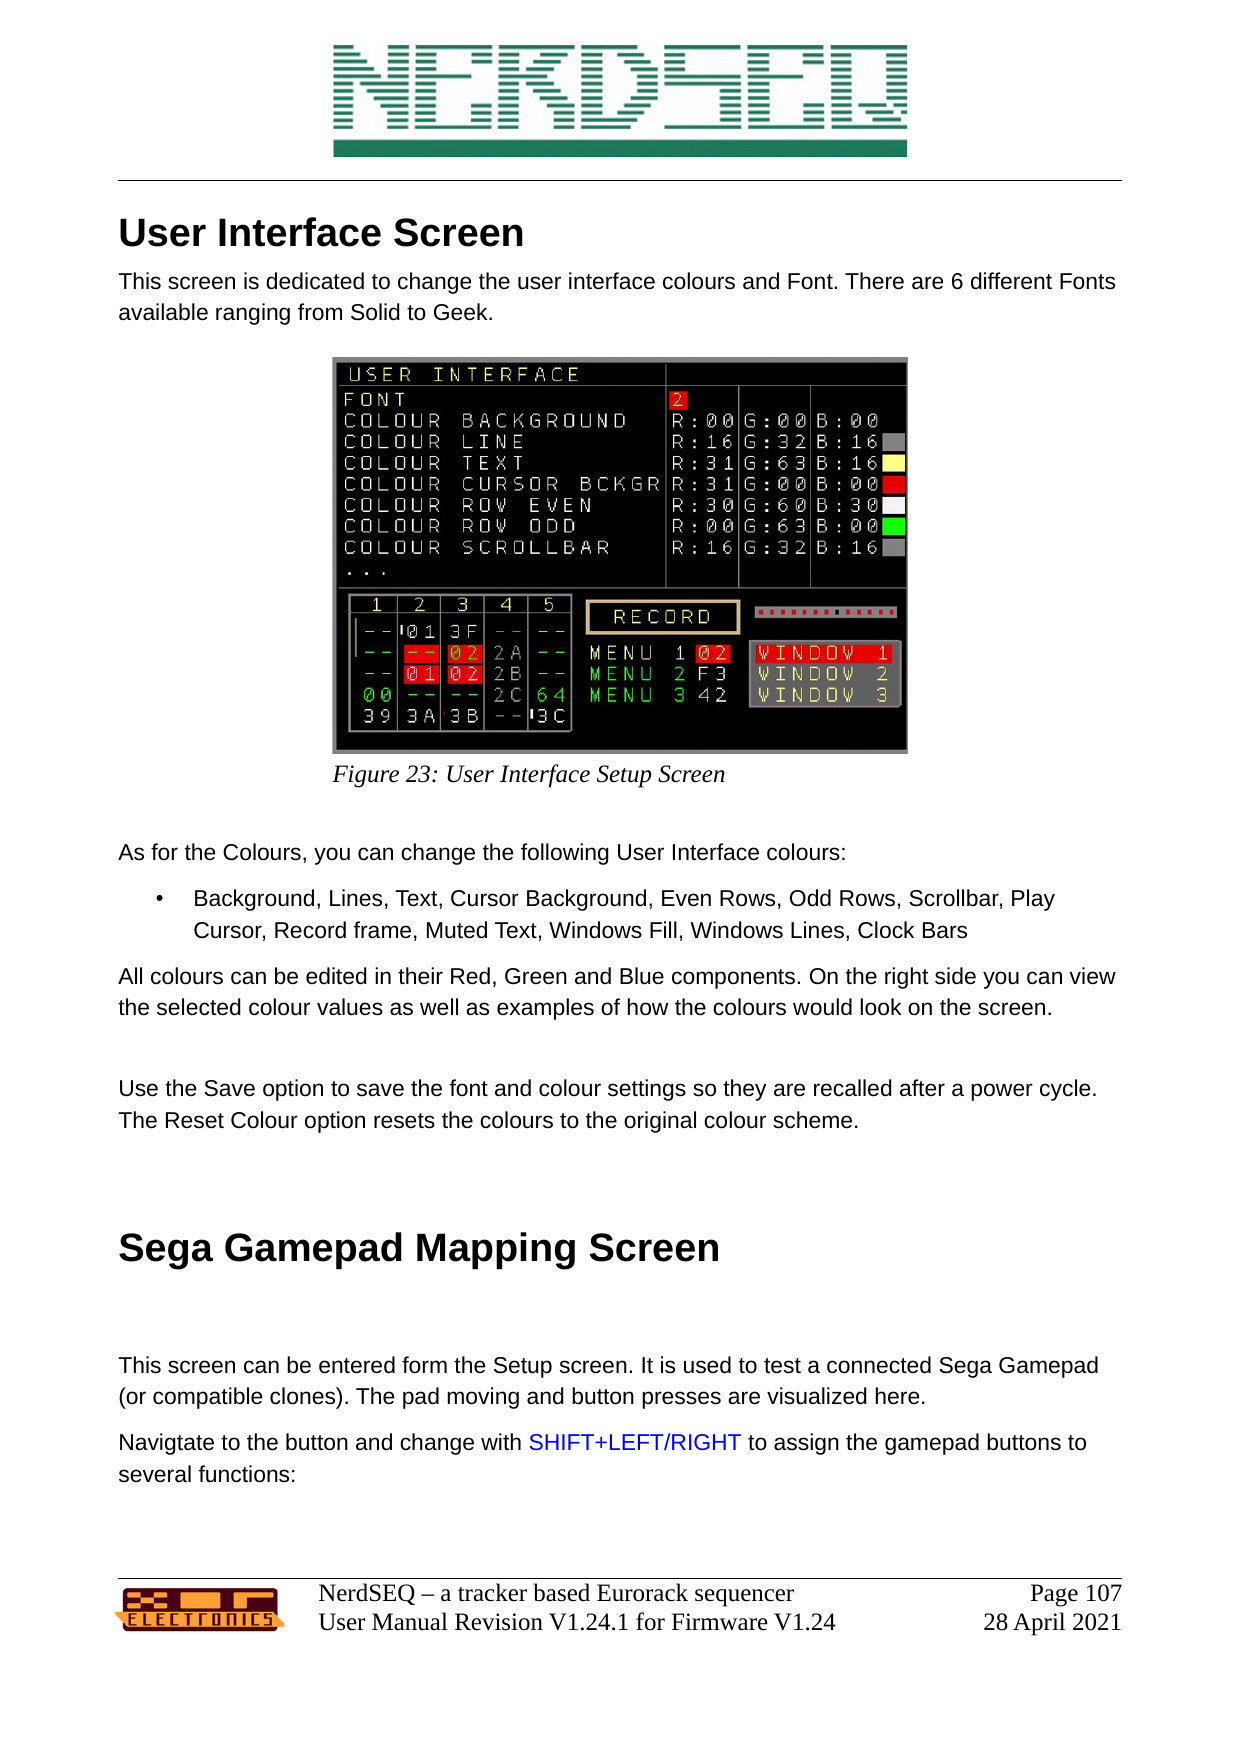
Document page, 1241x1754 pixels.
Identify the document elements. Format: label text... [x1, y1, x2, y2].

list Background, Lines, Text, Cursor Background, Even Rows, Odd Rows, Scrollbar, Play Cursor, Record frame, Muted Text, Windows Fill, Windows Lines, Clock Bars [156, 885, 1122, 943]
text This screen can be entered form the Setup screen. It is used to test a connected Sega Gamepad (or compatible clones). The pad moving and button presses are visualized here. [118, 1352, 1122, 1409]
text Navigtate to the button and change with SHIFT+LEFT/RIGHT to assign the gamepad buttons to several functions: [118, 1429, 1122, 1487]
text This screen is dedicated to change the user interface colours and Font. There are 6 different Fonts available ranging from Solid to Geek. [118, 268, 1122, 326]
subtitle Sega Gamepad Mapping Screen [118, 1224, 1122, 1270]
subtitle User Interface Screen [118, 209, 1122, 255]
text Use the Save option to save the font and colour settings so they are recalled after a power cycle. The Reset Colour option resets the colours to the original colour scheme. [118, 1075, 1122, 1133]
picture [333, 45, 908, 157]
picture [332, 357, 908, 754]
picture [115, 1584, 285, 1634]
text As for the Colours, you can change the following User Interface colours: [118, 839, 1122, 865]
text Figure 23: User Interface Setup Screen [332, 754, 908, 787]
text All colours can be edited in their Red, Green and Blue components. On the right side you can view the selected colour values as well as examples of how the colours would look on the screen. [118, 963, 1122, 1055]
